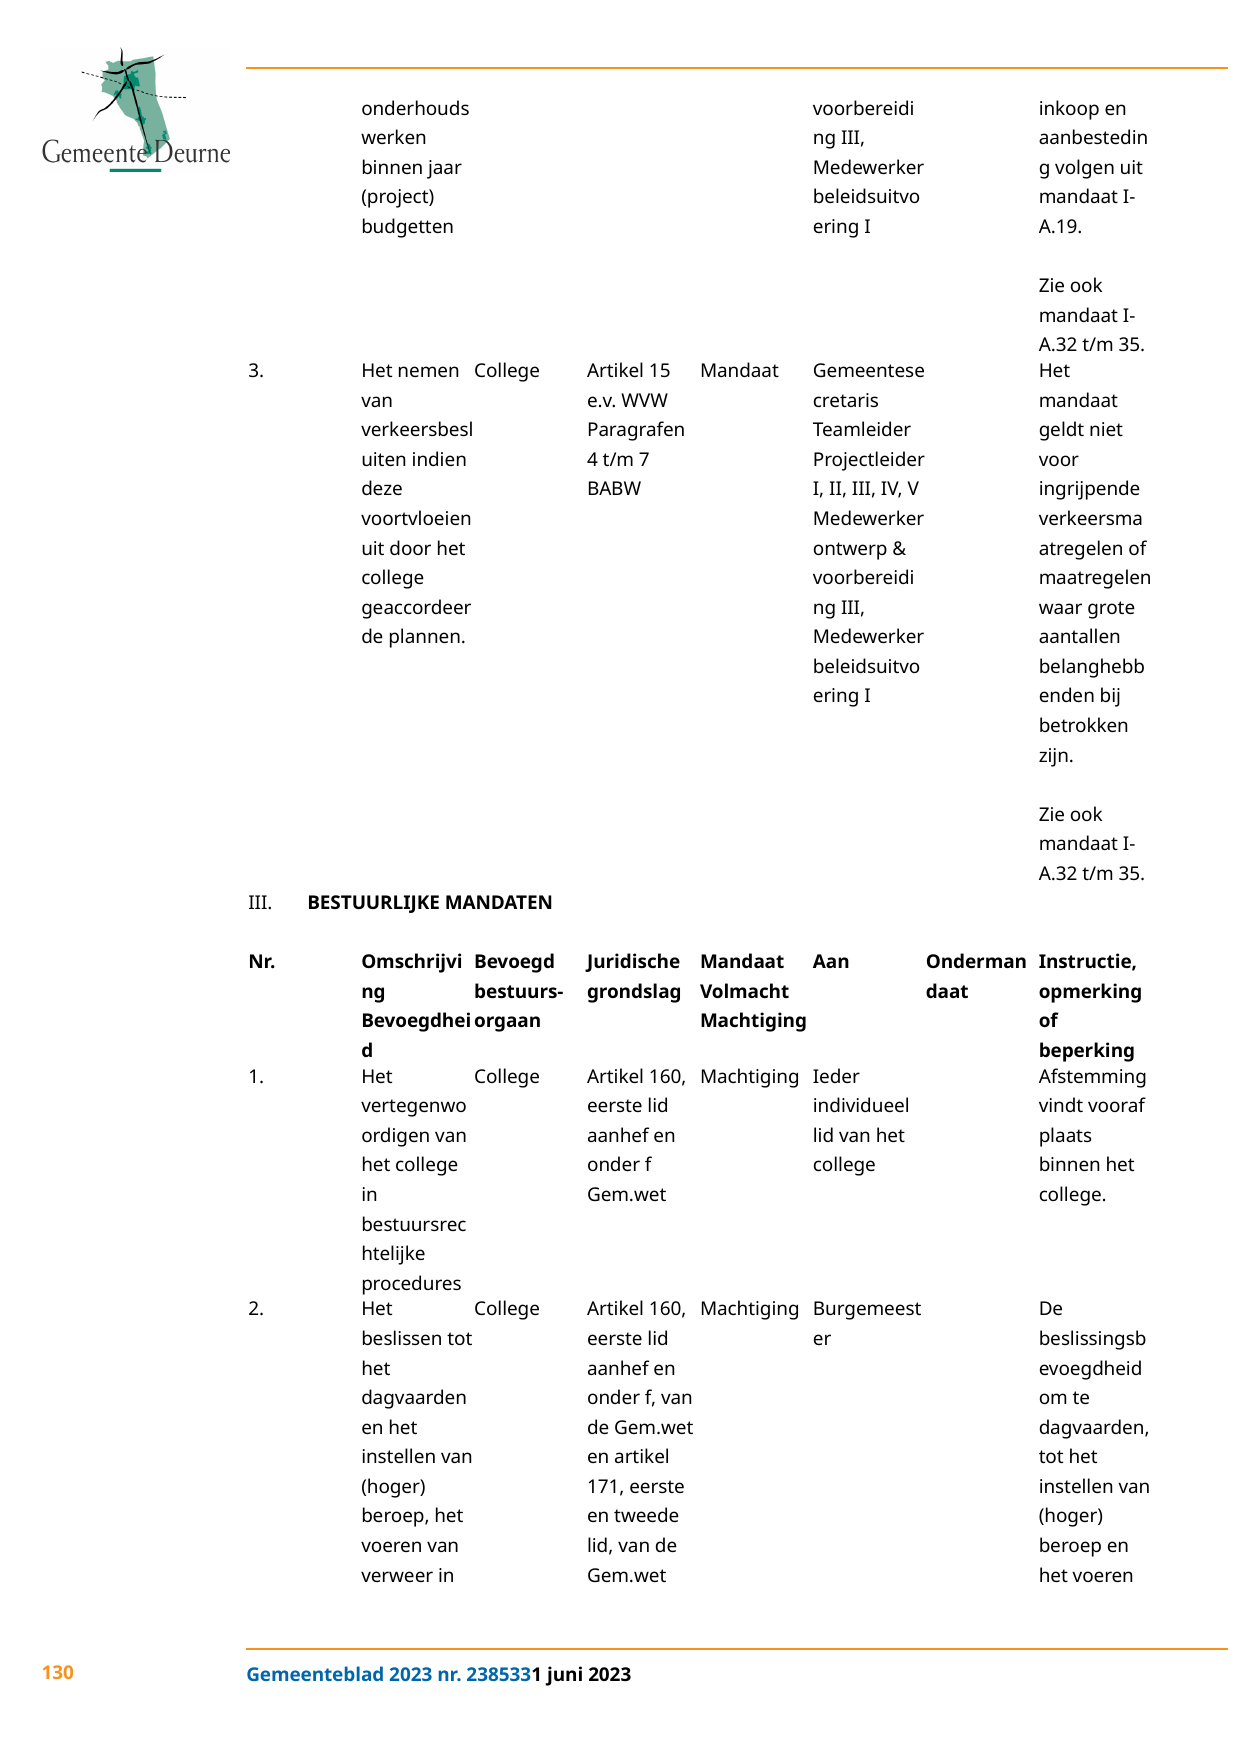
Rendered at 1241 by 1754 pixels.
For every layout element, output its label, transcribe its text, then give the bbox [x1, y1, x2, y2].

list BESTUURLIJKE MANDATEN [248, 889, 1152, 915]
table_cell College [474, 1296, 587, 1588]
table_cell Ieder individueel lid van het college [813, 1063, 926, 1296]
table_cell Afstemming vindt vooraf plaats binnen het college. [1039, 1063, 1152, 1296]
table_cell [248, 95, 361, 357]
table_cell 2. [248, 1296, 361, 1588]
table_cell Het vertegenwoordigen van het college in bestuursrechtelijke procedures [361, 1063, 474, 1296]
table_cell Artikel 15 e.v. WVW Paragrafen 4 t/m 7 BABW [587, 357, 700, 886]
table_cell Machtiging [700, 1063, 813, 1296]
table_header Juridische grondslag [587, 948, 700, 1063]
table_header Aan [813, 948, 926, 1063]
table_cell Het mandaat geldt niet voor ingrijpende verkeersmaatregelen of maatregelen waar grote aantallen belanghebbenden bij betrokken zijn. Zie ook mandaat I-A.32 t/m 35. [1039, 357, 1152, 886]
table_cell Gemeentesecretaris Teamleider Projectleider I, II, III, IV, V Medewerker ontwerp & voorbereiding III, Medewerker beleidsuitvoering I [813, 357, 926, 886]
table_header Nr. [248, 948, 361, 1063]
table_cell [474, 95, 587, 357]
table_cell Het nemen van verkeersbesluiten indien deze voortvloeien uit door het college geaccordeerde plannen. [361, 357, 474, 886]
table_cell [926, 357, 1038, 886]
table_cell Machtiging [700, 1296, 813, 1588]
table_cell 3. [248, 357, 361, 886]
table_cell Artikel 160, eerste lid aanhef en onder f, van de Gem.wet en artikel 171, eerste en tweede lid, van de Gem.wet [587, 1296, 700, 1588]
table_cell De beslissingsbevoegdheid om te dagvaarden, tot het instellen van (hoger) beroep en het voeren [1039, 1296, 1152, 1588]
table_cell [926, 1296, 1038, 1588]
table_cell onderhoudswerken binnen jaar (project) budgetten [361, 95, 474, 357]
picture [41, 47, 231, 172]
table_header Ondermandaat [926, 948, 1038, 1063]
table_cell [926, 95, 1038, 357]
table_cell Burgemeester [813, 1296, 926, 1588]
table_cell College [474, 357, 587, 886]
table_cell [926, 1063, 1038, 1296]
table_cell Het beslissen tot het dagvaarden en het instellen van (hoger) beroep, het voeren van verweer in [361, 1296, 474, 1588]
table_cell 1. [248, 1063, 361, 1296]
table_header Omschrijving Bevoegdheid [361, 948, 474, 1063]
table_cell [587, 95, 700, 357]
table_header Bevoegd bestuurs-orgaan [474, 948, 587, 1063]
table_cell Mandaat [700, 357, 813, 886]
table_cell [700, 95, 813, 357]
table_header Instructie, opmerking of beperking [1039, 948, 1152, 1063]
table_cell inkoop en aanbesteding volgen uit mandaat I-A.19. Zie ook mandaat I-A.32 t/m 35. [1039, 95, 1152, 357]
table_header Mandaat Volmacht Machtiging [700, 948, 813, 1063]
table_cell Artikel 160, eerste lid aanhef en onder f Gem.wet [587, 1063, 700, 1296]
table_cell voorbereiding III, Medewerker beleidsuitvoering I [813, 95, 926, 357]
table_cell College [474, 1063, 587, 1296]
